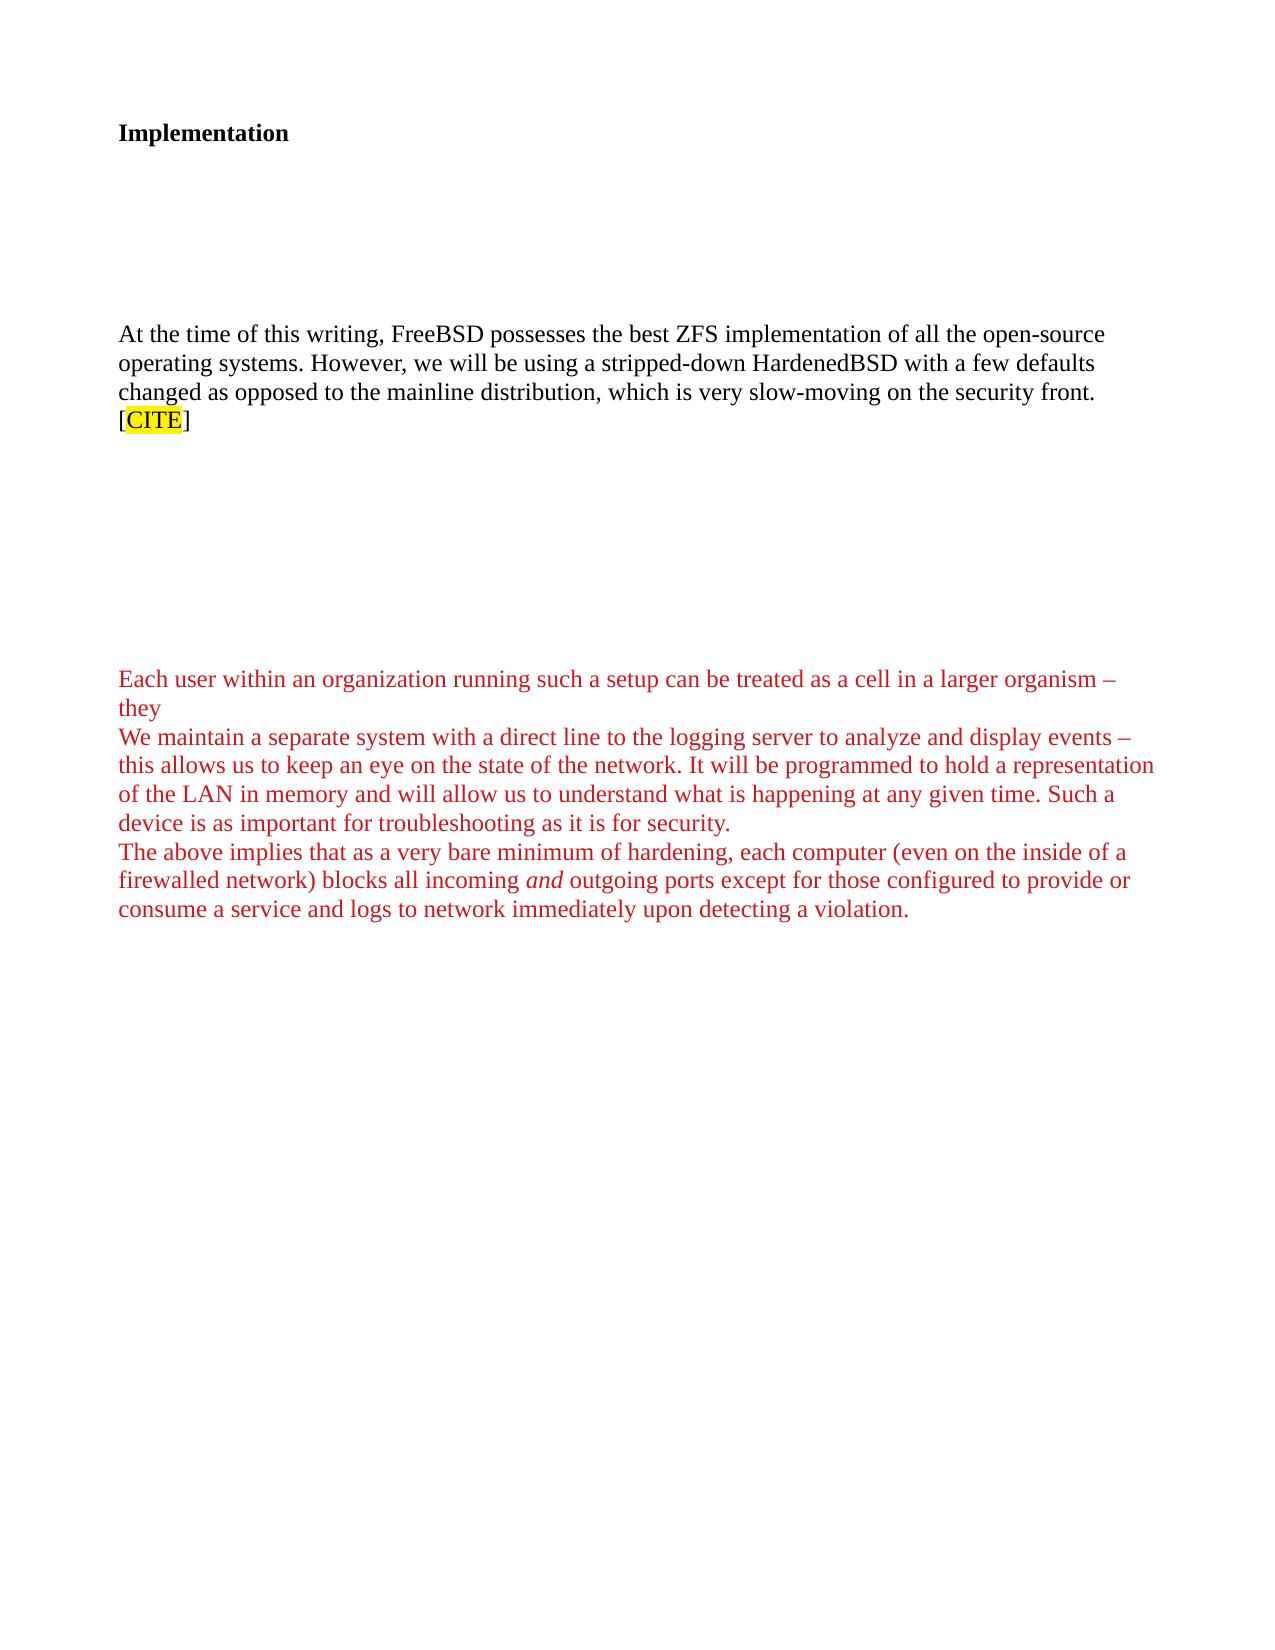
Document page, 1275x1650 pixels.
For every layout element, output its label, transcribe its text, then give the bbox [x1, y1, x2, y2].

text Implementation [118, 118, 1157, 147]
text Each user within an organization running such a setup can be treated as a cell in a larger organism – they [118, 664, 1157, 722]
text The above implies that as a very bare minimum of hardening, each computer (even on the inside of a firewalled network) blocks all incoming and outgoing ports except for those configured to provide or consume a service and logs to network immediately upon detecting a violation. [118, 837, 1157, 923]
text We maintain a separate system with a direct line to the logging server to analyze and display events – this allows us to keep an eye on the state of the network. It will be programmed to hold a representation of the LAN in memory and will allow us to understand what is happening at any given time. Such a device is as important for troubleshooting as it is for security. [118, 722, 1157, 837]
text At the time of this writing, FreeBSD possesses the best ZFS implementation of all the open-source operating systems. However, we will be using a stripped-down HardenedBSD with a few defaults changed as opposed to the mainline distribution, which is very slow-moving on the security front. [CITE] [118, 319, 1157, 434]
